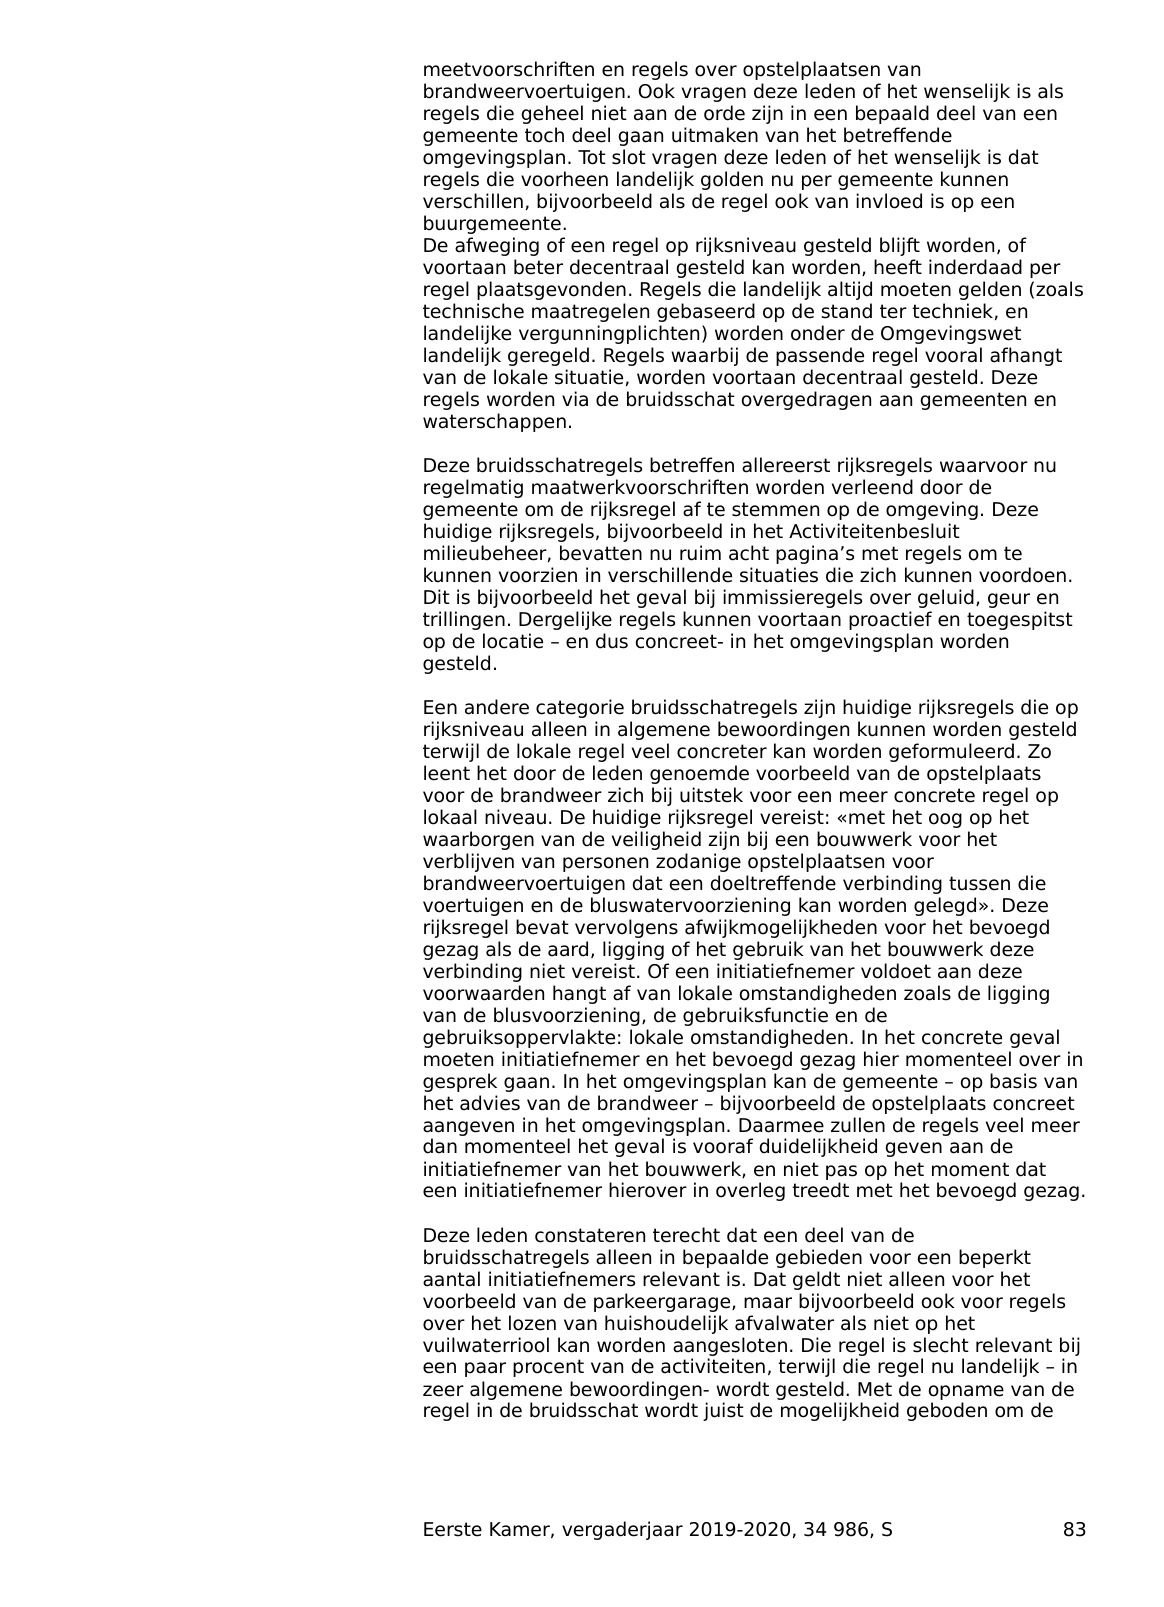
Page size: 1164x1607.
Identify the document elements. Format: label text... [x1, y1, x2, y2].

text De afweging of een regel op rijksniveau gesteld blijft worden, of voortaan beter decentraal gesteld kan worden, heeft inderdaad per regel plaatsgevonden. Regels die landelijk altijd moeten gelden (zoals technische maatregelen gebaseerd op de stand ter techniek, en landelijke vergunningplichten) worden onder de Omgevingswet landelijk geregeld. Regels waarbij de passende regel vooral afhangt van de lokale situatie, worden voortaan decentraal gesteld. Deze regels worden via de bruidsschat overgedragen aan gemeenten en waterschappen. [422, 235, 1087, 433]
text Deze leden constateren terecht dat een deel van de bruidsschatregels alleen in bepaalde gebieden voor een beperkt aantal initiatiefnemers relevant is. Dat geldt niet alleen voor het voorbeeld van de parkeergarage, maar bijvoorbeeld ook voor regels over het lozen van huishoudelijk afvalwater als niet op het vuilwaterriool kan worden aangesloten. Die regel is slecht relevant bij een paar procent van de activiteiten, terwijl die regel nu landelijk – in zeer algemene bewoordingen- wordt gesteld. Met de opname van de regel in de bruidsschat wordt juist de mogelijkheid geboden om de [422, 1224, 1087, 1422]
text Deze bruidsschatregels betreffen allereerst rijksregels waarvoor nu regelmatig maatwerkvoorschriften worden verleend door de gemeente om de rijksregel af te stemmen op de omgeving. Deze huidige rijksregels, bijvoorbeeld in het Activiteitenbesluit milieubeheer, bevatten nu ruim acht pagina’s met regels om te kunnen voorzien in verschillende situaties die zich kunnen voordoen. Dit is bijvoorbeeld het geval bij immissieregels over geluid, geur en trillingen. Dergelijke regels kunnen voortaan proactief en toegespitst op de locatie – en dus concreet- in het omgevingsplan worden gesteld. [422, 455, 1087, 675]
text Een andere categorie bruidsschatregels zijn huidige rijksregels die op rijksniveau alleen in algemene bewoordingen kunnen worden gesteld terwijl de lokale regel veel concreter kan worden geformuleerd. Zo leent het door de leden genoemde voorbeeld van de opstelplaats voor de brandweer zich bij uitstek voor een meer concrete regel op lokaal niveau. De huidige rijksregel vereist: «met het oog op het waarborgen van de veiligheid zijn bij een bouwwerk voor het verblijven van personen zodanige opstelplaatsen voor brandweervoertuigen dat een doeltreffende verbinding tussen die voertuigen en de bluswatervoorziening kan worden gelegd». Deze rijksregel bevat vervolgens afwijkmogelijkheden voor het bevoegd gezag als de aard, ligging of het gebruik van het bouwwerk deze verbinding niet vereist. Of een initiatiefnemer voldoet aan deze voorwaarden hangt af van lokale omstandigheden zoals de ligging van de blusvoorziening, de gebruiksfunctie en de gebruiksoppervlakte: lokale omstandigheden. In het concrete geval moeten initiatiefnemer en het bevoegd gezag hier momenteel over in gesprek gaan. In het omgevingsplan kan de gemeente – op basis van het advies van de brandweer – bijvoorbeeld de opstelplaats concreet aangeven in het omgevingsplan. Daarmee zullen de regels veel meer dan momenteel het geval is vooraf duidelijkheid geven aan de initiatiefnemer van het bouwwerk, en niet pas op het moment dat een initiatiefnemer hierover in overleg treedt met het bevoegd gezag. [422, 697, 1087, 1202]
text meetvoorschriften en regels over opstelplaatsen van brandweervoertuigen. Ook vragen deze leden of het wenselijk is als regels die geheel niet aan de orde zijn in een bepaald deel van een gemeente toch deel gaan uitmaken van het betreffende omgevingsplan. Tot slot vragen deze leden of het wenselijk is dat regels die voorheen landelijk golden nu per gemeente kunnen verschillen, bijvoorbeeld als de regel ook van invloed is op een buurgemeente. [422, 59, 1087, 235]
